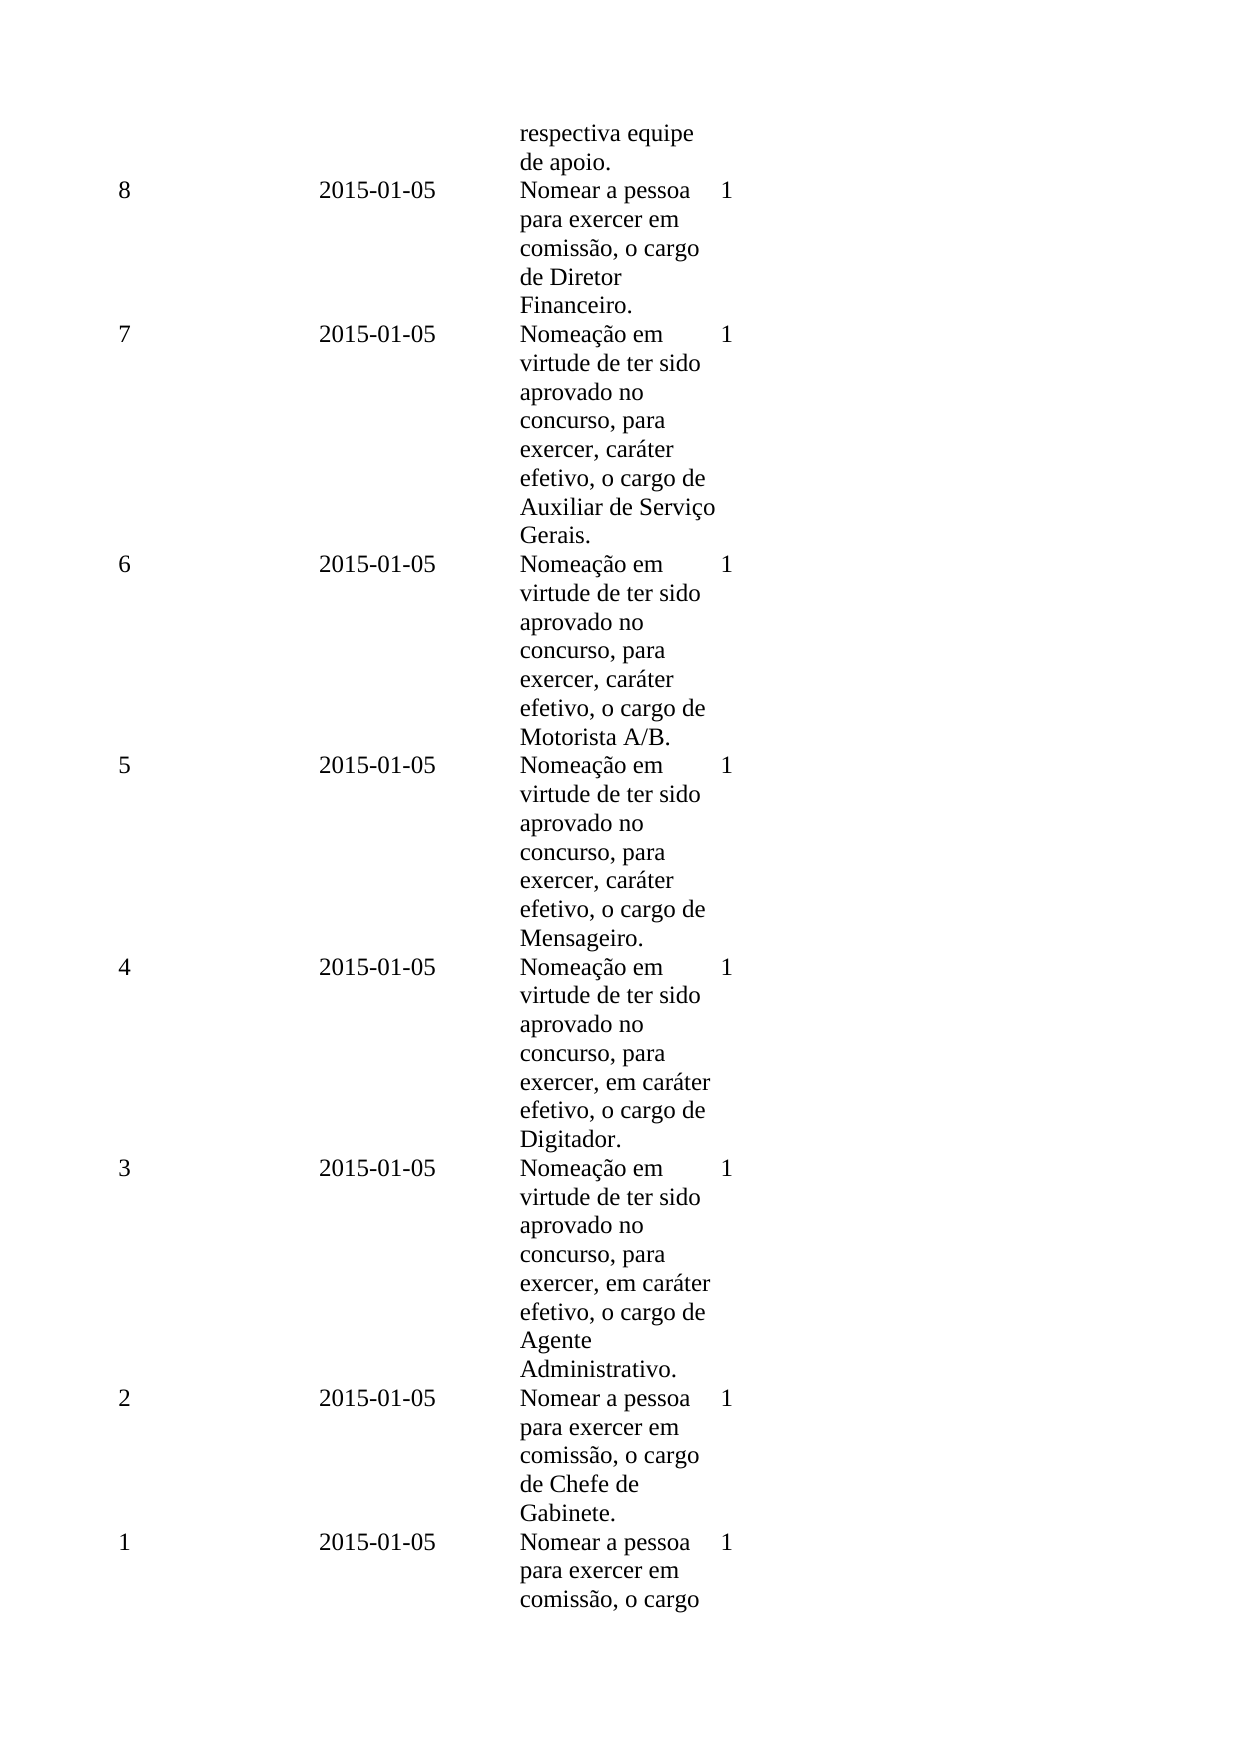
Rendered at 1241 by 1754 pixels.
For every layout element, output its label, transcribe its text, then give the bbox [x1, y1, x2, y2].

table_cell 2015-01-05 [319, 176, 519, 319]
table_cell [921, 751, 1122, 952]
table_cell 2015-01-05 [319, 1153, 519, 1383]
table_cell [921, 118, 1122, 176]
table_cell 3 [118, 1153, 319, 1383]
table_cell [921, 549, 1122, 751]
table_cell [921, 952, 1122, 1153]
table_cell 2015-01-05 [319, 319, 519, 549]
table_cell [118, 118, 319, 176]
table_cell 1 [720, 319, 921, 549]
table_cell 1 [720, 1153, 921, 1383]
table_cell [720, 118, 921, 176]
table_cell Nomear a pessoa para exercer em comissão, o cargo [520, 1527, 720, 1613]
table_cell 2015-01-05 [319, 1527, 519, 1613]
table_cell Nomeação em virtude de ter sido aprovado no concurso, para exercer, em caráter efetivo, o cargo de Digitador. [520, 952, 720, 1153]
table_cell 4 [118, 952, 319, 1153]
table_cell 8 [118, 176, 319, 319]
table_cell 1 [720, 1383, 921, 1527]
table_cell 1 [720, 952, 921, 1153]
table_cell 1 [720, 751, 921, 952]
table_cell 2015-01-05 [319, 549, 519, 751]
table_cell 2015-01-05 [319, 751, 519, 952]
table_cell 1 [118, 1527, 319, 1613]
table_cell [921, 176, 1122, 319]
table_cell 1 [720, 176, 921, 319]
table_cell Nomear a pessoa para exercer em comissão, o cargo de Diretor Financeiro. [520, 176, 720, 319]
table_cell Nomear a pessoa para exercer em comissão, o cargo de Chefe de Gabinete. [520, 1383, 720, 1527]
table_cell 5 [118, 751, 319, 952]
table_cell [319, 118, 519, 176]
table_cell 6 [118, 549, 319, 751]
table_cell respectiva equipe de apoio. [520, 118, 720, 176]
table_cell Nomeação em virtude de ter sido aprovado no concurso, para exercer, caráter efetivo, o cargo de Mensageiro. [520, 751, 720, 952]
table_cell 1 [720, 549, 921, 751]
table_cell Nomeação em virtude de ter sido aprovado no concurso, para exercer, caráter efetivo, o cargo de Motorista A/B. [520, 549, 720, 751]
table_cell [921, 1383, 1122, 1527]
table_cell 2 [118, 1383, 319, 1527]
table_cell [921, 1153, 1122, 1383]
table_cell 7 [118, 319, 319, 549]
table_cell Nomeação em virtude de ter sido aprovado no concurso, para exercer, em caráter efetivo, o cargo de Agente Administrativo. [520, 1153, 720, 1383]
table_cell [921, 1527, 1122, 1613]
table_cell [921, 319, 1122, 549]
table_cell 1 [720, 1527, 921, 1613]
table_cell 2015-01-05 [319, 952, 519, 1153]
table_cell 2015-01-05 [319, 1383, 519, 1527]
table_cell Nomeação em virtude de ter sido aprovado no concurso, para exercer, caráter efetivo, o cargo de Auxiliar de Serviço Gerais. [520, 319, 720, 549]
